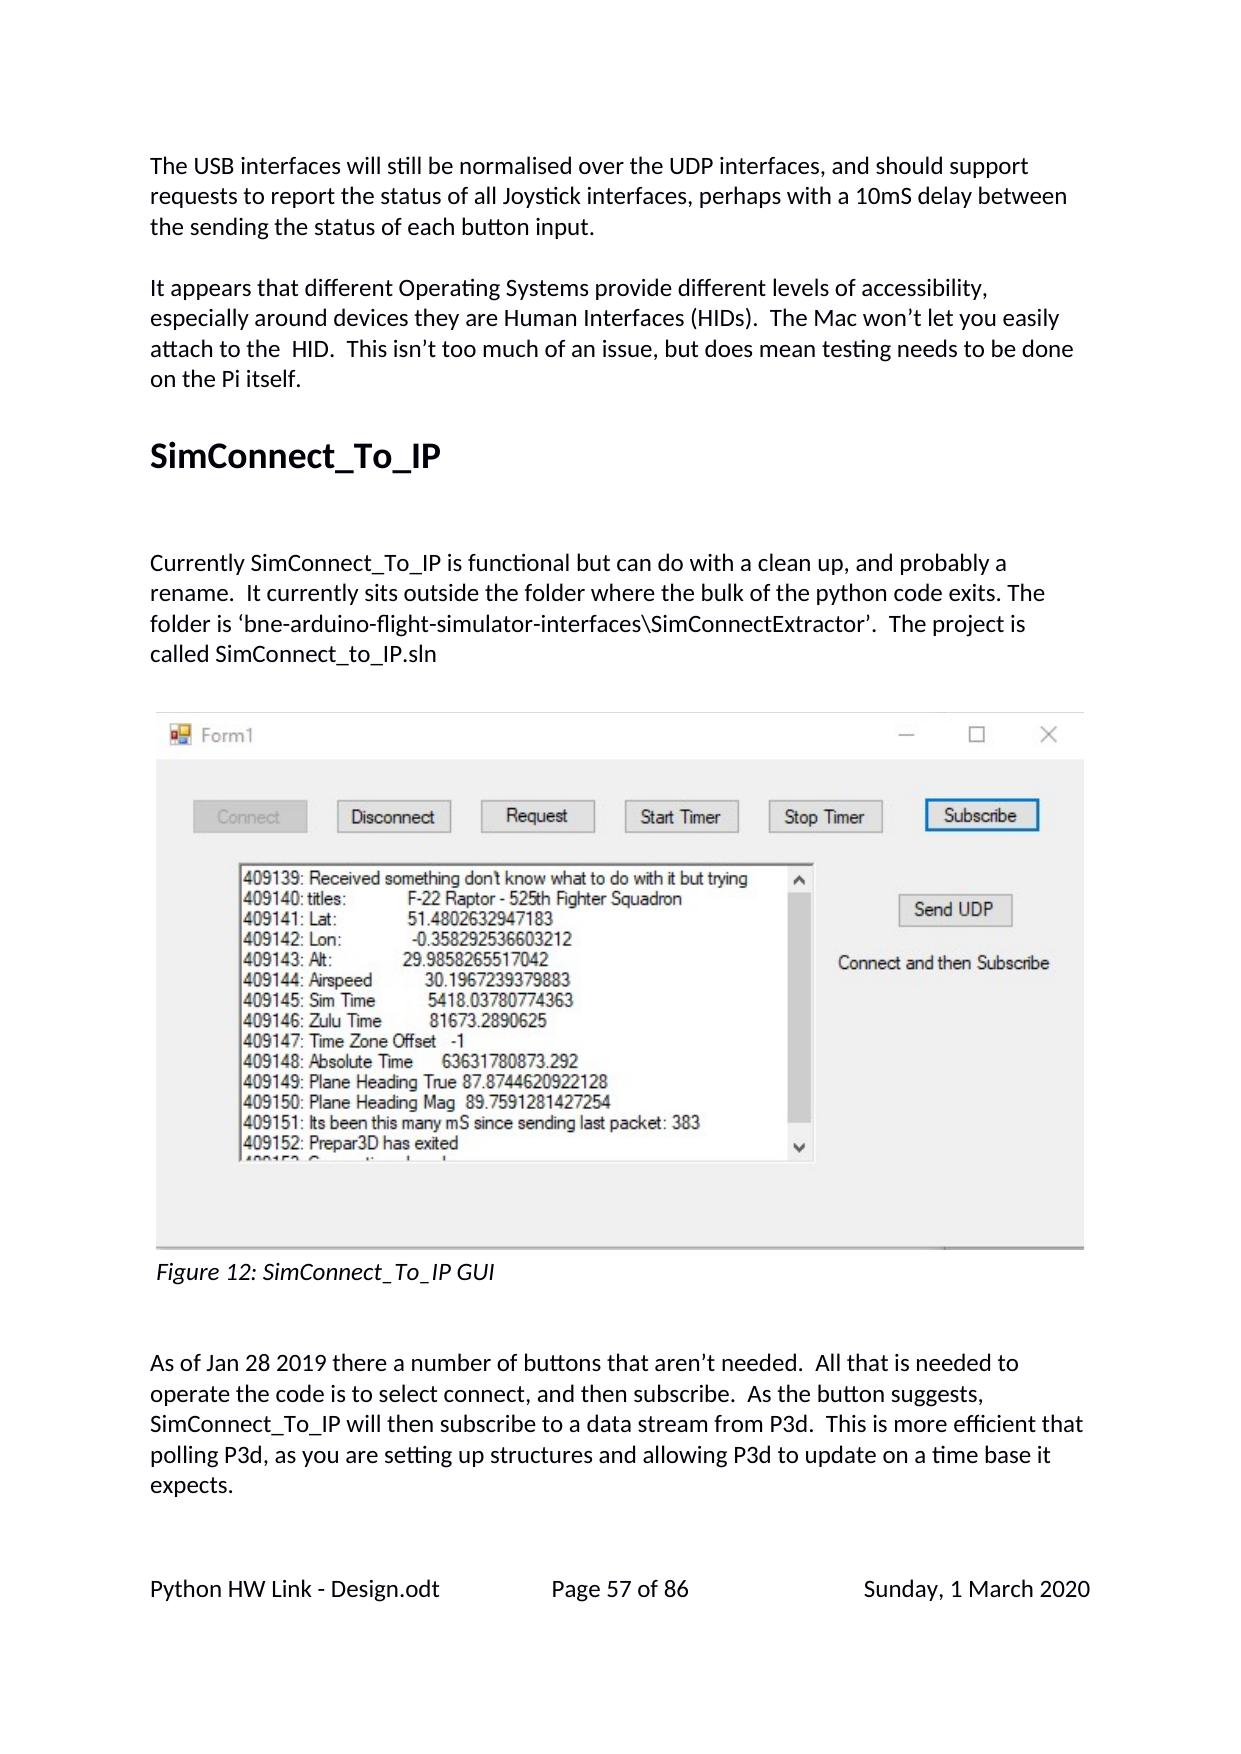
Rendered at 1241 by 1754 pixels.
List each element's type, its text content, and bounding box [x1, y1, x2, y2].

subtitle SimConnect_To_IP [150, 432, 1090, 477]
text As of Jan 28 2019 there a number of buttons that aren’t needed. All that is needed to operate the code is to select connect, and then subscribe. As the button suggests, SimConnect_To_IP will then subscribe to a data stream from P3d. This is more efficient that polling P3d, as you are setting up structures and allowing P3d to update on a time base it expects. [150, 1347, 1090, 1500]
text The USB interfaces will still be normalised over the UDP interfaces, and should support requests to report the status of all Joystick interfaces, perhaps with a 10mS delay between the sending the status of each button input. [150, 150, 1090, 242]
text Currently SimConnect_To_IP is functional but can do with a clean up, and probably a rename. It currently sits outside the folder where the bulk of the python code exits. The folder is ‘bne-arduino-flight-simulator-interfaces\SimConnectExtractor’. The project is called SimConnect_to_IP.sln [150, 547, 1090, 669]
text It appears that different Operating Systems provide different levels of accessibility, especially around devices they are Human Interfaces (HIDs). The Mac won’t let you easily attach to the HID. This isn’t too much of an issue, but does mean testing needs to be done on the Pi itself. [150, 272, 1090, 394]
text Figure 12: SimConnect_To_IP GUI [156, 1250, 1084, 1286]
picture [156, 712, 1085, 1250]
